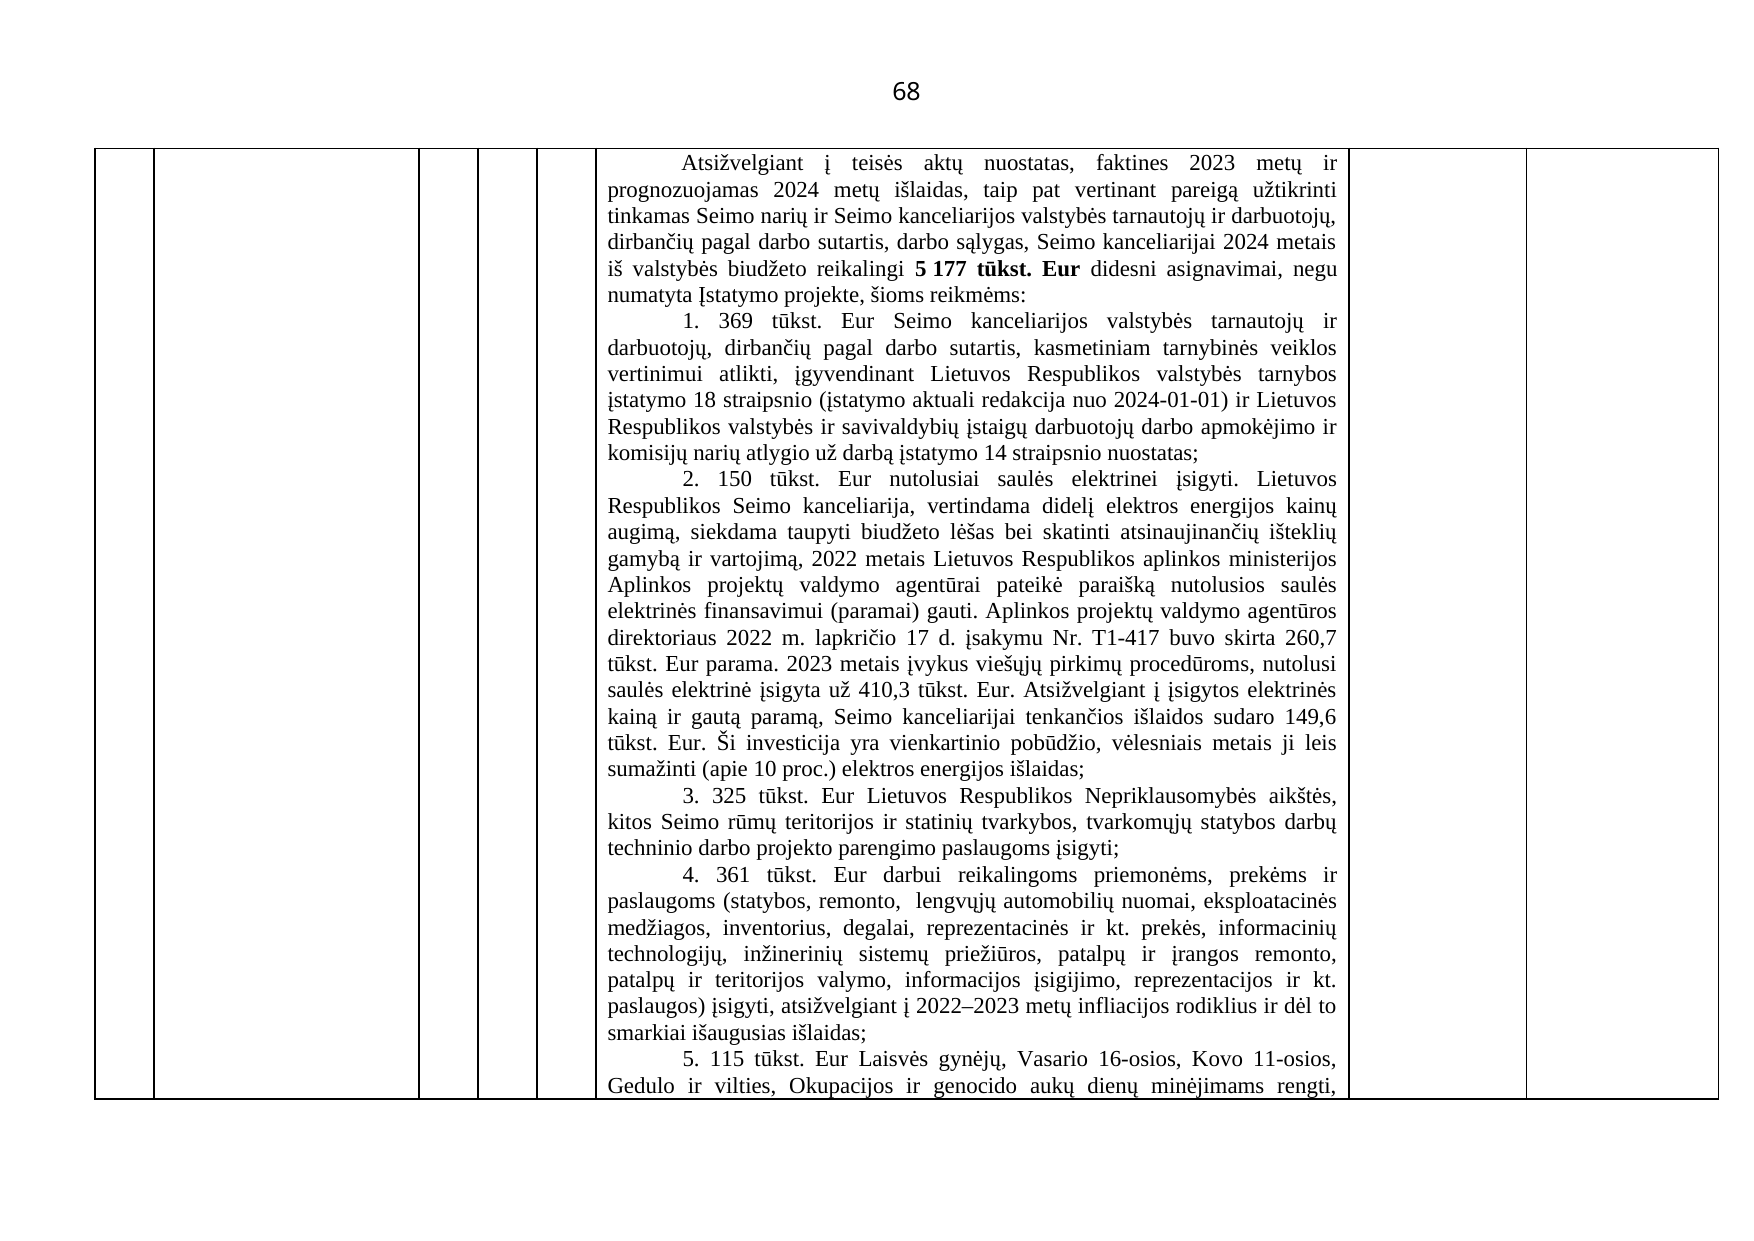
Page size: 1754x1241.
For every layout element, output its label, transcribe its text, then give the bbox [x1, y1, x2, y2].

table_cell [96, 149, 153, 1098]
table_cell [1527, 149, 1718, 1098]
table_cell [155, 149, 418, 1098]
table_cell [479, 149, 536, 1098]
table_cell [420, 149, 477, 1098]
table_cell Atsižvelgiant į teisės aktų nuostatas, faktines 2023 metų ir prognozuojamas 2024 metų išlaidas, taip pat vertinant pareigą užtikrinti tinkamas Seimo narių ir Seimo kanceliarijos valstybės tarnautojų ir darbuotojų, dirbančių pagal darbo sutartis, darbo sąlygas, Seimo kanceliarijai 2024 metais iš valstybės biudžeto reikalingi 5 177 tūkst. Eur didesni asignavimai, negu numatyta Įstatymo projekte, šioms reikmėms: 1. 369 tūkst. Eur Seimo kanceliarijos valstybės tarnautojų ir darbuotojų, dirbančių pagal darbo sutartis, kasmetiniam tarnybinės veiklos vertinimui atlikti, įgyvendinant Lietuvos Respublikos valstybės tarnybos įstatymo 18 straipsnio (įstatymo aktuali redakcija nuo 2024-01-01) ir Lietuvos Respublikos valstybės ir savivaldybių įstaigų darbuotojų darbo apmokėjimo ir komisijų narių atlygio už darbą įstatymo 14 straipsnio nuostatas; 2. 150 tūkst. Eur nutolusiai saulės elektrinei įsigyti. Lietuvos Respublikos Seimo kanceliarija, vertindama didelį elektros energijos kainų augimą, siekdama taupyti biudžeto lėšas bei skatinti atsinaujinančių išteklių gamybą ir vartojimą, 2022 metais Lietuvos Respublikos aplinkos ministerijos Aplinkos projektų valdymo agentūrai pateikė paraišką nutolusios saulės elektrinės finansavimui (paramai) gauti. Aplinkos projektų valdymo agentūros direktoriaus 2022 m. lapkričio 17 d. įsakymu Nr. T1-417 buvo skirta 260,7 tūkst. Eur parama. 2023 metais įvykus viešųjų pirkimų procedūroms, nutolusi saulės elektrinė įsigyta už 410,3 tūkst. Eur. Atsižvelgiant į įsigytos elektrinės kainą ir gautą paramą, Seimo kanceliarijai tenkančios išlaidos sudaro 149,6 tūkst. Eur. Ši investicija yra vienkartinio pobūdžio, vėlesniais metais ji leis sumažinti (apie 10 proc.) elektros energijos išlaidas; 3. 325 tūkst. Eur Lietuvos Respublikos Nepriklausomybės aikštės, kitos Seimo rūmų teritorijos ir statinių tvarkybos, tvarkomųjų statybos darbų techninio darbo projekto parengimo paslaugoms įsigyti; 4. 361 tūkst. Eur darbui reikalingoms priemonėms, prekėms ir paslaugoms (statybos, remonto, lengvųjų automobilių nuomai, eksploatacinės medžiagos, inventorius, degalai, reprezentacinės ir kt. prekės, informacinių technologijų, inžinerinių sistemų priežiūros, patalpų ir įrangos remonto, patalpų ir teritorijos valymo, informacijos įsigijimo, reprezentacijos ir kt. paslaugos) įsigyti, atsižvelgiant į 2022–2023 metų infliacijos rodiklius ir dėl to smarkiai išaugusias išlaidas; 5. 115 tūkst. Eur Laisvės gynėjų, Vasario 16-osios, Kovo 11-osios, Gedulo ir vilties, Okupacijos ir genocido aukų dienų minėjimams rengti, [597, 149, 1348, 1098]
table_cell [1350, 149, 1526, 1098]
table_cell [538, 149, 595, 1098]
